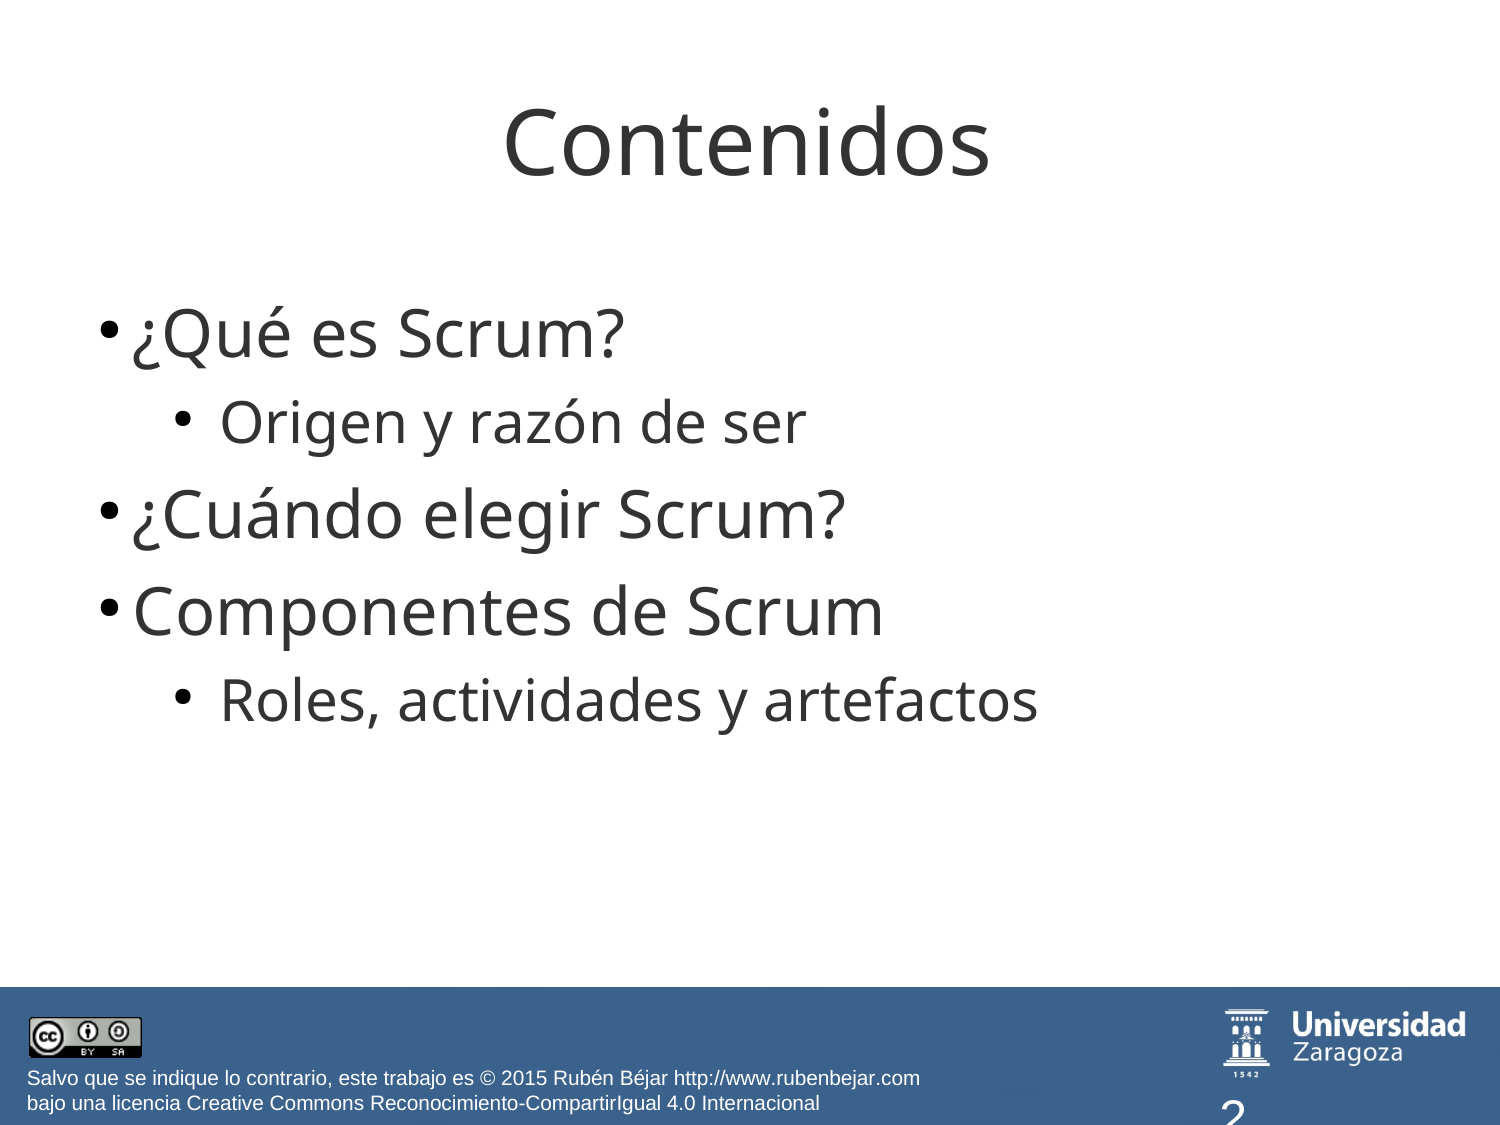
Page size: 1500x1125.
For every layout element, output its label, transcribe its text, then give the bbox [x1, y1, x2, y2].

title Contenidos [74, 21, 1420, 257]
list ¿Qué es Scrum? Origen y razón de ser ¿Cuándo elegir Scrum? Componentes de Scrum Roles, actividades y artefactos [82, 283, 1418, 957]
picture [0, 987, 1500, 1125]
